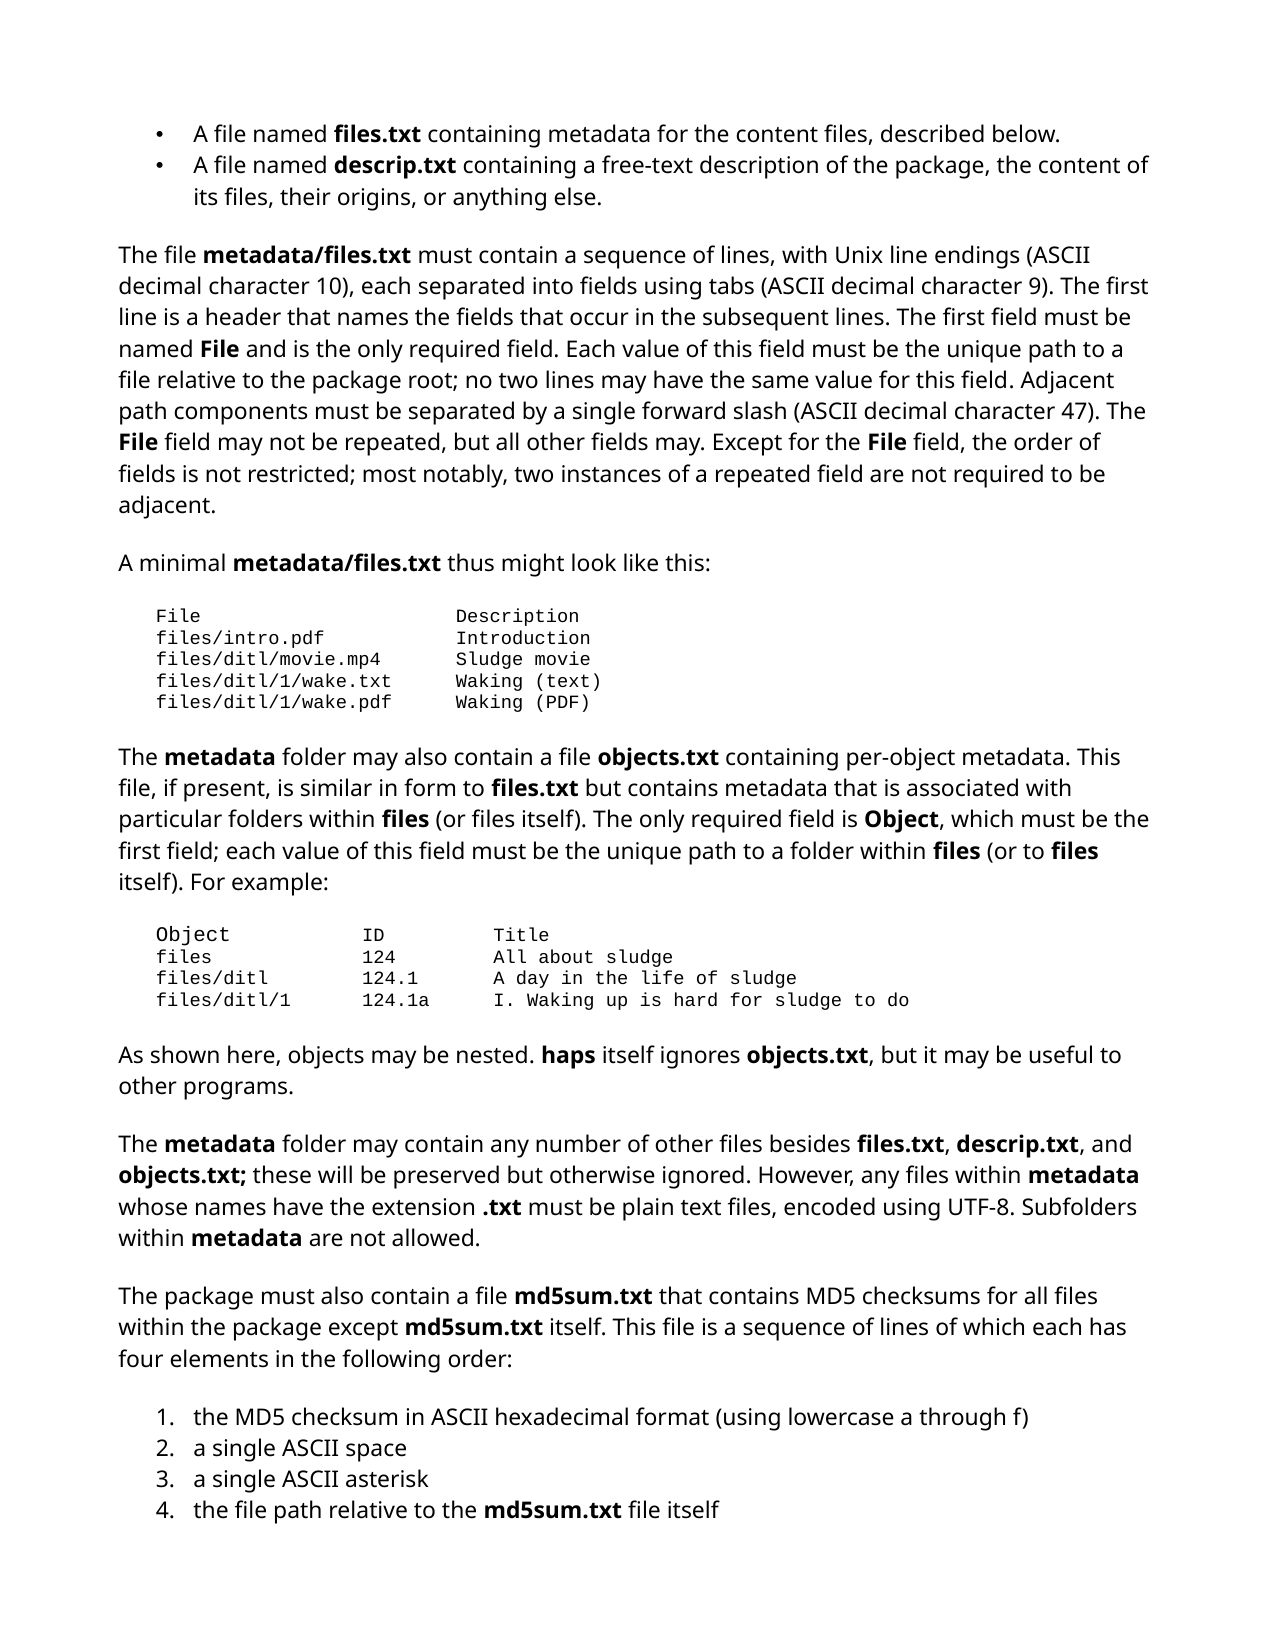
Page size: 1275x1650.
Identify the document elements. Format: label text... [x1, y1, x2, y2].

text The file metadata/files.txt must contain a sequence of lines, with Unix line endings (ASCII decimal character 10), each separated into fields using tabs (ASCII decimal character 9). The first line is a header that names the fields that occur in the subsequent lines. The first field must be named File and is the only required field. Each value of this field must be the unique path to a file relative to the package root; no two lines may have the same value for this field. Adjacent path components must be separated by a single forward slash (ASCII decimal character 47). The File field may not be repeated, but all other fields may. Except for the File field, the order of fields is not restricted; most notably, two instances of a repeated field are not required to be adjacent. [118, 239, 1157, 520]
list a single ASCII space [156, 1432, 1157, 1463]
text As shown here, objects may be nested. haps itself ignores objects.txt, but it may be useful to other programs. [118, 1038, 1157, 1101]
list the file path relative to the md5sum.txt file itself [156, 1494, 1157, 1526]
list A file named files.txt containing metadata for the content files, described below. [156, 118, 1157, 149]
list A file named descrip.txt containing a free-text description of the package, the content of its files, their origins, or anything else. [156, 149, 1157, 212]
text files/intro.pdf Introduction [118, 629, 1157, 650]
text The metadata folder may also contain a file objects.txt containing per-object metadata. This file, if present, is similar in form to files.txt but contains metadata that is associated with particular folders within files (or files itself). The only required field is Object, which must be the first field; each value of this field must be the unique path to a folder within files (or to files itself). For example: [118, 741, 1157, 897]
text The package must also contain a file md5sum.txt that contains MD5 checksums for all files within the package except md5sum.txt itself. This file is a sequence of lines of which each has four elements in the following order: [118, 1280, 1157, 1374]
text files/ditl/1 124.1a I. Waking up is hard for sludge to do [118, 990, 1157, 1012]
text files 124 All about sludge [118, 948, 1157, 969]
text files/ditl/1/wake.txt Waking (text) [118, 671, 1157, 693]
text files/ditl/movie.mp4 Sludge movie [118, 650, 1157, 671]
list the MD5 checksum in ASCII hexadecimal format (using lowercase a through f) [156, 1401, 1157, 1432]
list a single ASCII asterisk [156, 1463, 1157, 1494]
text The metadata folder may contain any number of other files besides files.txt, descrip.txt, and objects.txt; these will be preserved but otherwise ignored. However, any files within metadata whose names have the extension .txt must be plain text files, encoded using UTF-8. Subfolders within metadata are not allowed. [118, 1128, 1157, 1253]
text Object ID Title [118, 924, 1157, 948]
text File Description [118, 605, 1157, 629]
text files/ditl 124.1 A day in the life of sludge [118, 969, 1157, 990]
text A minimal metadata/files.txt thus might look like this: [118, 547, 1157, 578]
text files/ditl/1/wake.pdf Waking (PDF) [118, 693, 1157, 714]
